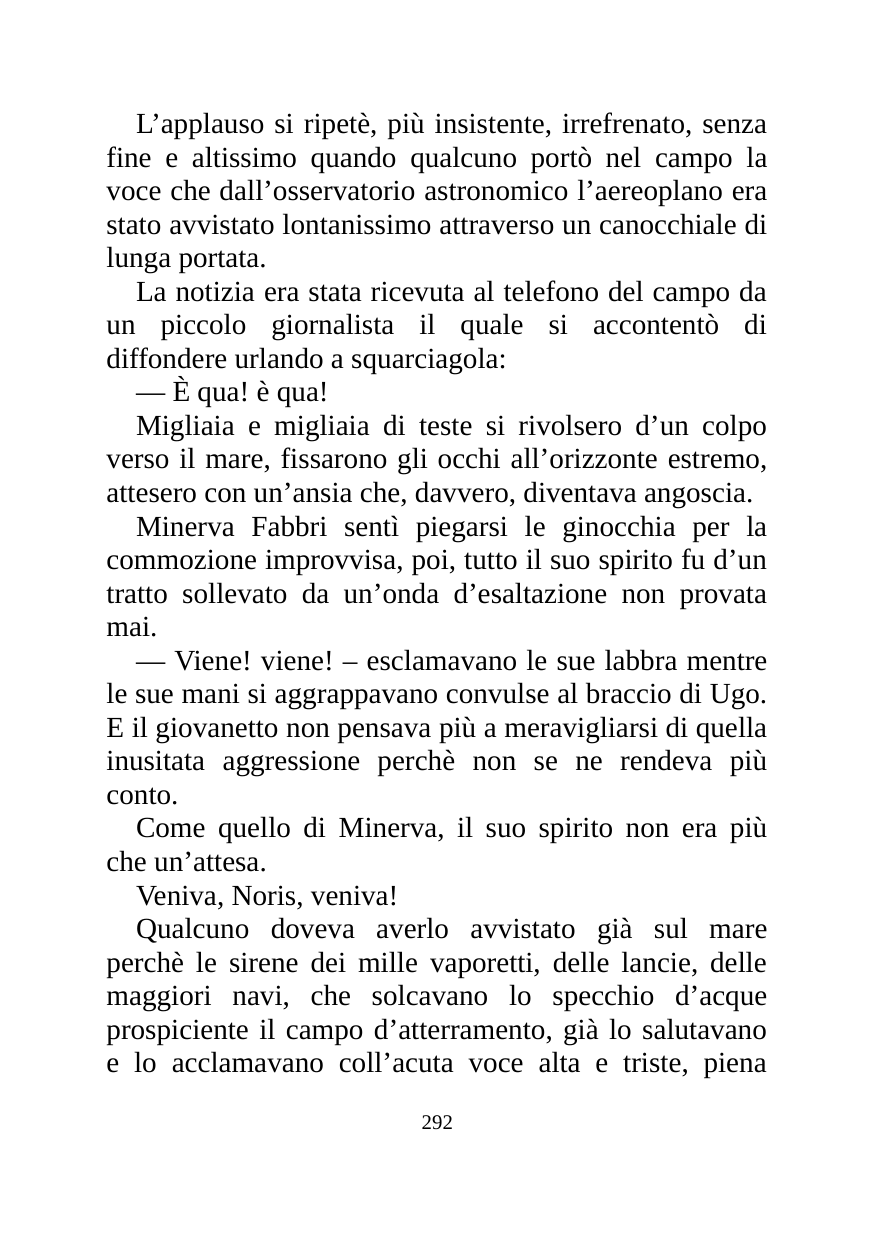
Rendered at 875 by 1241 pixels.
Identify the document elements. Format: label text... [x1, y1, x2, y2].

text Minerva Fabbri sentì piegarsi le ginocchia per la commozione improvvisa, poi, tutto il suo spirito fu d’un tratto sollevato da un’onda d’esaltazione non provata mai. [106, 509, 768, 643]
text — È qua! è qua! [106, 374, 768, 408]
text L’applauso si ripetè, più insistente, irrefrenato, senza fine e altissimo quando qualcuno portò nel campo la voce che dall’osservatorio astronomico l’aereoplano era stato avvistato lontanissimo attraverso un canocchiale di lunga portata. [106, 106, 768, 274]
text La notizia era stata ricevuta al telefono del campo da un piccolo giornalista il quale si accontentò di diffondere urlando a squarciagola: [106, 274, 768, 374]
text — Viene! viene! – esclamavano le sue labbra mentre le sue mani si aggrappavano convulse al braccio di Ugo. E il giovanetto non pensava più a meravigliarsi di quella inusitata aggressione perchè non se ne rendeva più conto. [106, 643, 768, 811]
text Migliaia e migliaia di teste si rivolsero d’un colpo verso il mare, fissarono gli occhi all’orizzonte estremo, attesero con un’ansia che, davvero, diventava angoscia. [106, 408, 768, 509]
text Qualcuno doveva averlo avvistato già sul mare perchè le sirene dei mille vaporetti, delle lancie, delle maggiori navi, che solcavano lo specchio d’acque prospiciente il campo d’atterramento, già lo salutavano e lo acclamavano coll’acuta voce alta e triste, piena [106, 911, 768, 1079]
text Veniva, Noris, veniva! [106, 878, 768, 911]
text Come quello di Minerva, il suo spirito non era più che un’attesa. [106, 811, 768, 878]
